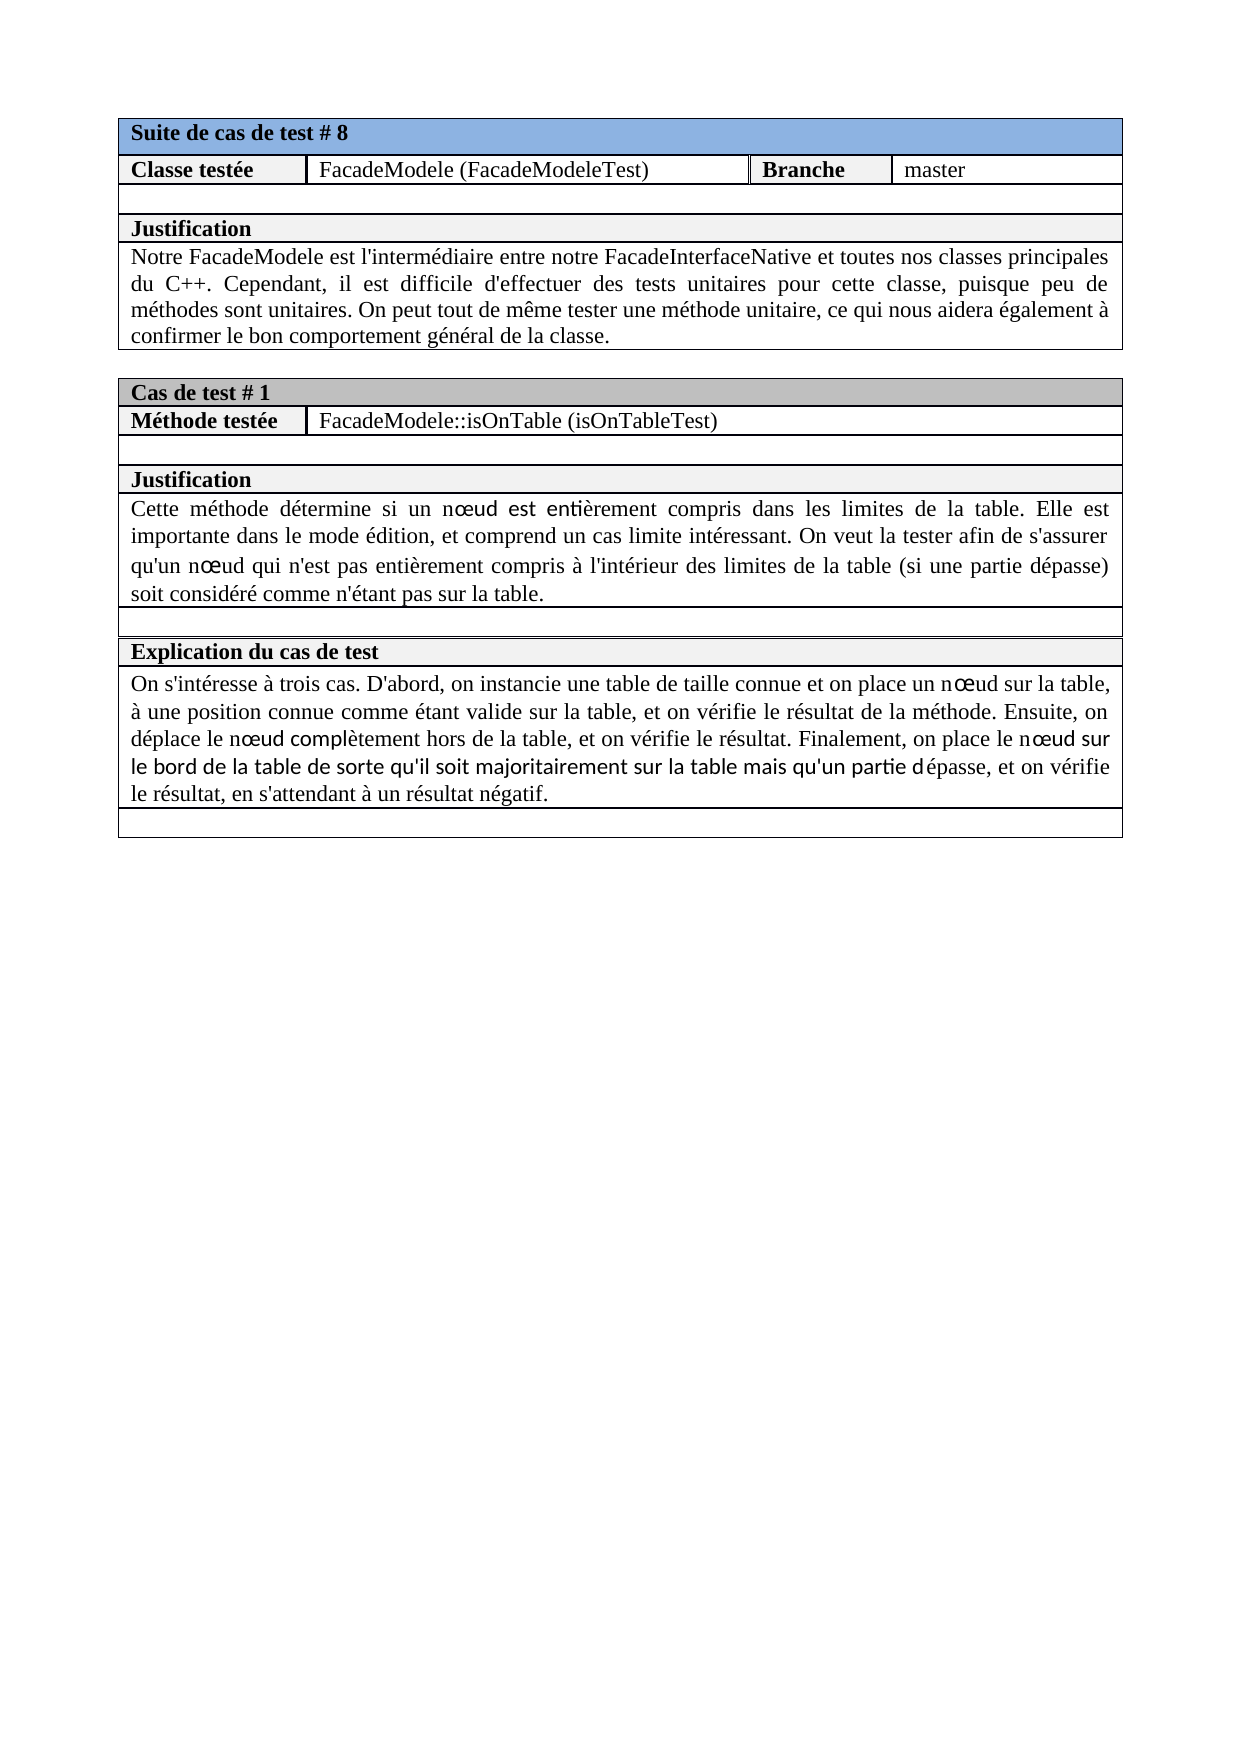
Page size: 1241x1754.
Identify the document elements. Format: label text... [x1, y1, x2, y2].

table_cell Méthode testée [119, 407, 305, 434]
table_cell [119, 436, 1122, 464]
table_cell [119, 608, 1122, 636]
table_cell Classe testée [119, 156, 305, 183]
table_cell [119, 809, 1122, 837]
table_cell master [893, 156, 1122, 183]
table_cell On s'intéresse à trois cas. D'abord, on instancie une table de taille connue et on place un nœud sur la table, à une position connue comme étant valide sur la table, et on vérifie le résultat de la méthode. Ensuite, on déplace le nœud complètement hors de la table, et on vérifie le résultat. Finalement, on place le nœud sur le bord de la table de sorte qu'il soit majoritairement sur la table mais qu'un partie dépasse, et on vérifie le résultat, en s'attendant à un résultat négatif. [119, 667, 1122, 807]
table_cell Justification [119, 466, 1122, 492]
table_cell [119, 185, 1122, 213]
table_cell FacadeModele::isOnTable (isOnTableTest) [308, 407, 1122, 434]
table_cell Explication du cas de test [119, 639, 1122, 665]
table_cell Branche [751, 156, 891, 183]
table_cell Notre FacadeModele est l'intermédiaire entre notre FacadeInterfaceNative et toutes nos classes principales du C++. Cependant, il est difficile d'effectuer des tests unitaires pour cette classe, puisque peu de méthodes sont unitaires. On peut tout de même tester une méthode unitaire, ce qui nous aidera également à confirmer le bon comportement général de la classe. [119, 243, 1122, 349]
table_cell Cette méthode détermine si un nœud est entièrement compris dans les limites de la table. Elle est importante dans le mode édition, et comprend un cas limite intéressant. On veut la tester afin de s'assurer qu'un nœud qui n'est pas entièrement compris à l'intérieur des limites de la table (si une partie dépasse) soit considéré comme n'étant pas sur la table. [119, 494, 1122, 606]
table_header Suite de cas de test # 8 [119, 119, 1122, 154]
table_header Cas de test # 1 [119, 379, 1122, 405]
table_cell FacadeModele (FacadeModeleTest) [308, 156, 748, 183]
table_cell Justification [119, 215, 1122, 241]
